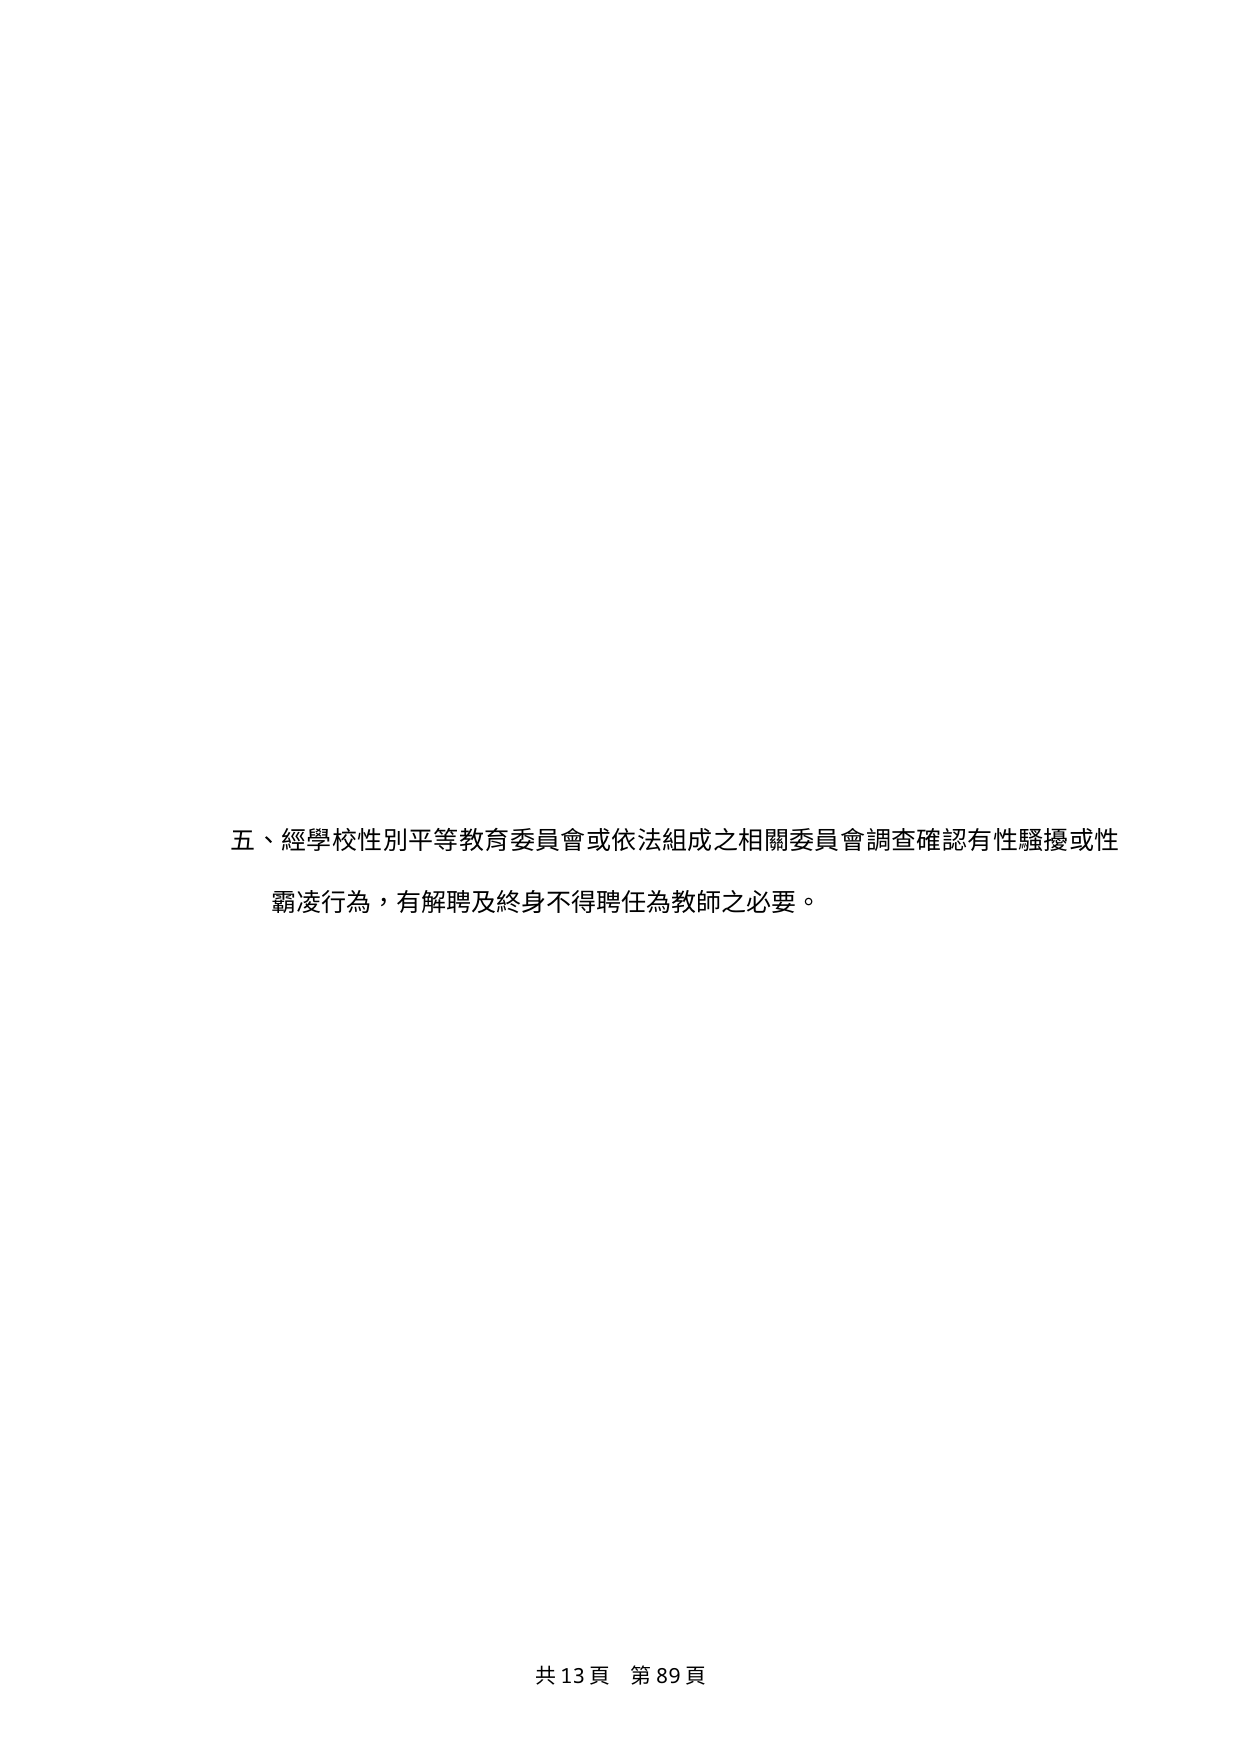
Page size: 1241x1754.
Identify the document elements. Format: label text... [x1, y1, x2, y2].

text 五、經學校性別平等教育委員會或依法組成之相關委員會調查確認有性騷擾或性霸凌行為，有解聘及終身不得聘任為教師之必要。 [230, 797, 1122, 922]
